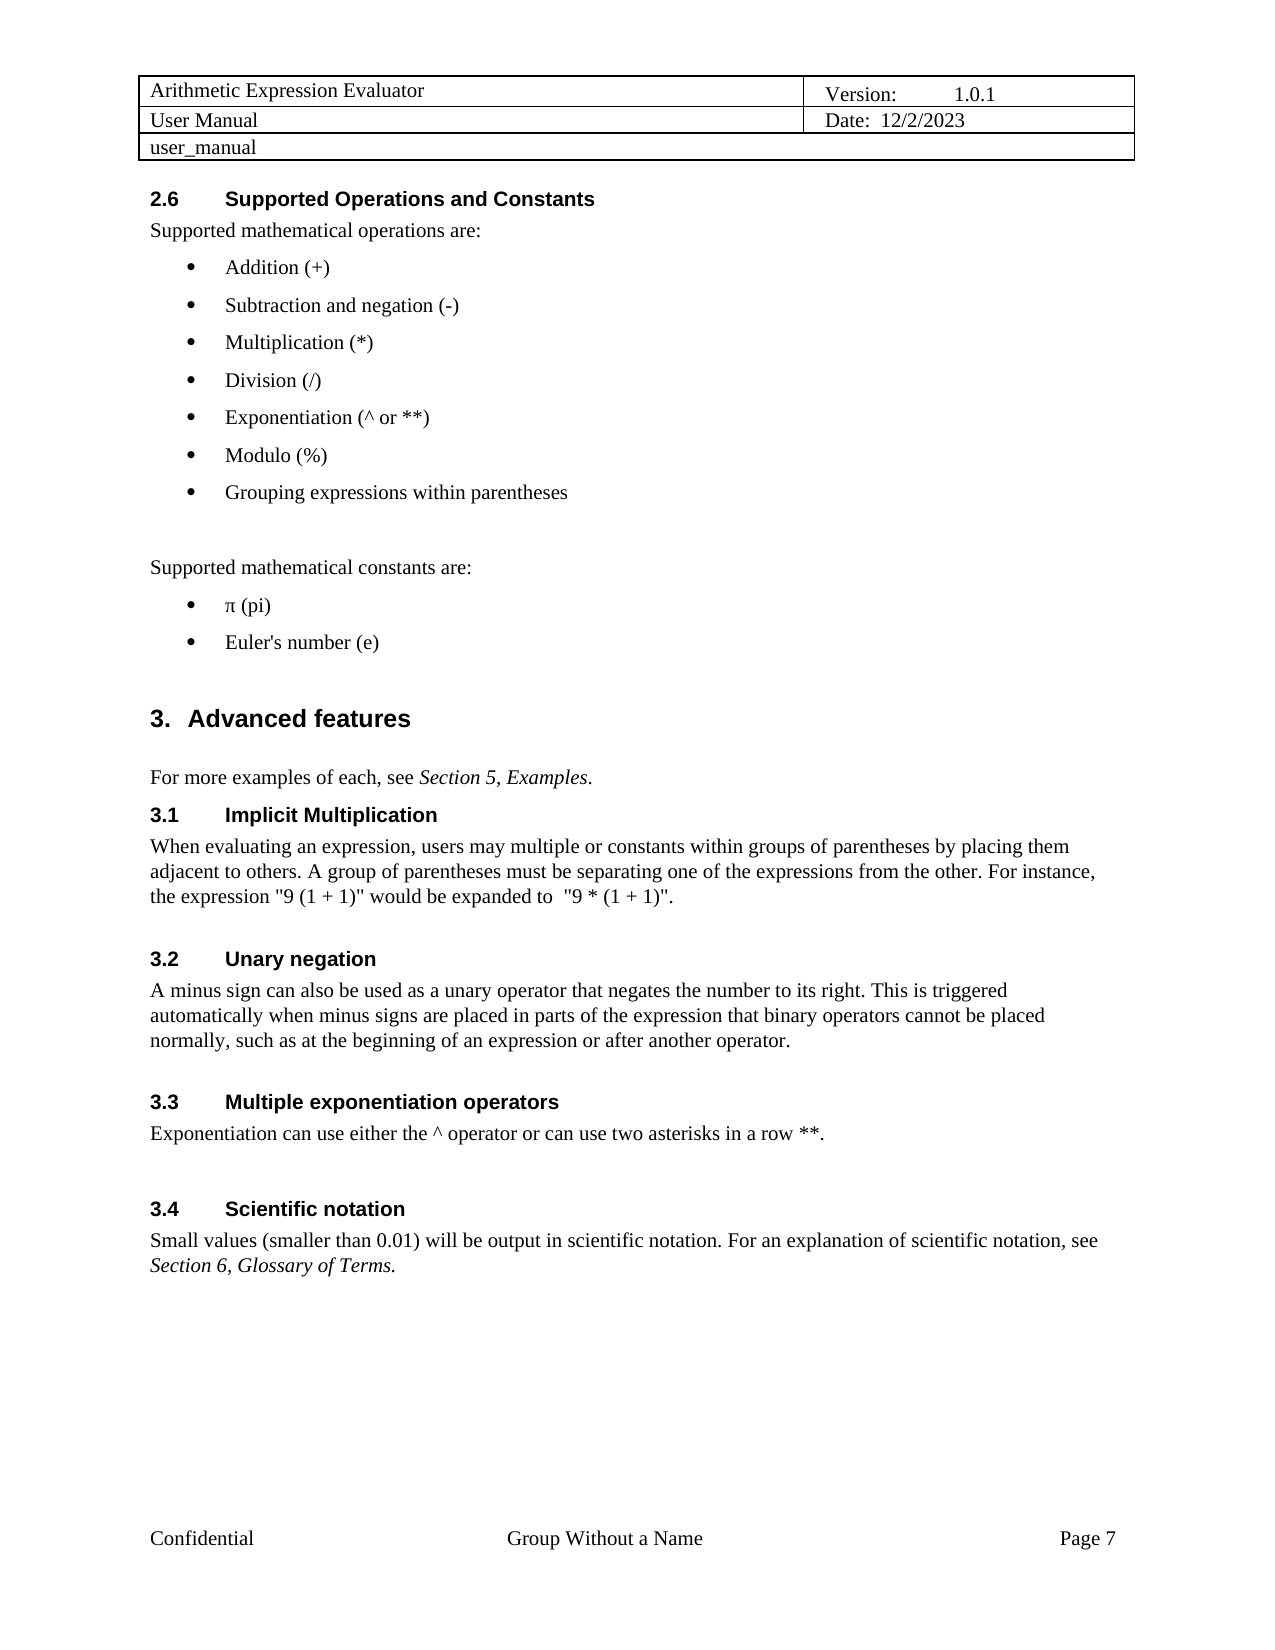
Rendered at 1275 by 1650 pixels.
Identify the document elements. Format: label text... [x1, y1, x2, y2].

list π (pi) [187, 592, 1125, 617]
text Exponentiation can use either the ^ operator or can use two asterisks in a row **. [150, 1120, 1125, 1145]
list Division (/) [187, 367, 1125, 392]
list Euler's number (e) [187, 629, 1125, 654]
subtitle Advanced features [150, 704, 1125, 733]
list Subtraction and negation (-) [187, 292, 1125, 317]
subtitle 3.3 Multiple exponentiation operators [150, 1089, 1125, 1114]
list Multiplication (*) [187, 329, 1125, 354]
list Modulo (%) [187, 442, 1125, 467]
list Grouping expressions within parentheses [187, 479, 1125, 504]
text Small values (smaller than 0.01) will be output in scientific notation. For an explanation of scientific notation, see Section 6, Glossary of Terms. [150, 1227, 1125, 1277]
list Exponentiation (^ or **) [187, 404, 1125, 429]
list Addition (+) [187, 254, 1125, 279]
subtitle 3.4 Scientific notation [150, 1195, 1125, 1220]
text Supported mathematical operations are: [150, 217, 1125, 242]
subtitle 2.6 Supported Operations and Constants [150, 185, 1125, 210]
subtitle 3.1 Implicit Multiplication [150, 802, 1125, 827]
text For more examples of each, see Section 5, Examples. [150, 764, 1125, 789]
subtitle 3.2 Unary negation [150, 945, 1125, 970]
text Supported mathematical constants are: [150, 554, 1125, 579]
text When evaluating an expression, users may multiple or constants within groups of parentheses by placing them adjacent to others. A group of parentheses must be separating one of the expressions from the other. For instance, the expression "9 (1 + 1)" would be expanded to "9 * (1 + 1)". [150, 833, 1125, 908]
text A minus sign can also be used as a unary operator that negates the number to its right. This is triggered automatically when minus signs are placed in parts of the expression that binary operators cannot be placed normally, such as at the beginning of an expression or after another operator. [150, 977, 1125, 1052]
